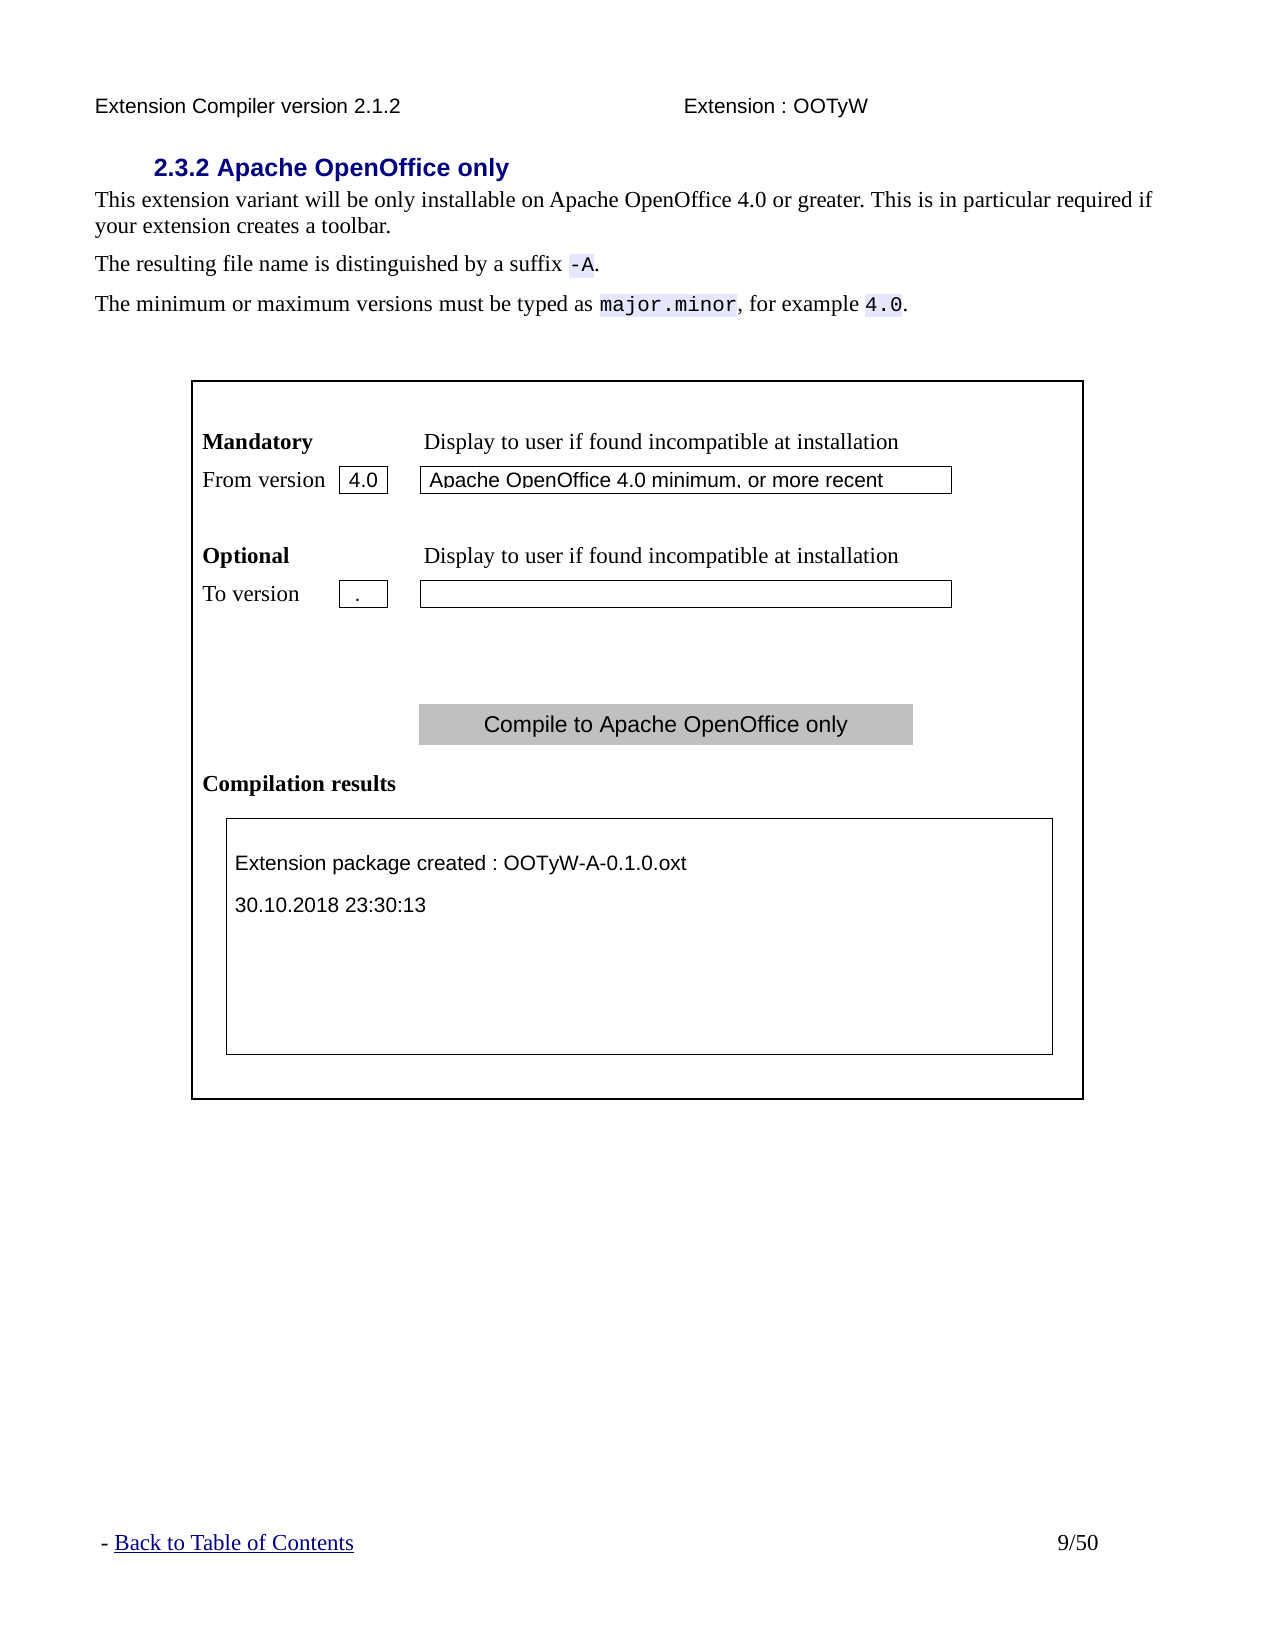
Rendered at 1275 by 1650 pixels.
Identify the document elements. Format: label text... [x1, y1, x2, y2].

text To version [202, 581, 339, 606]
text The resulting file name is distinguished by a suffix -A. [94, 251, 1181, 278]
text From version [202, 467, 339, 492]
text Optional Display to user if found incompatible at installation [202, 543, 1073, 568]
text [388, 467, 420, 492]
text Mandatory Display to user if found incompatible at installation [202, 429, 1073, 454]
text Compilation results [202, 771, 1073, 796]
text [952, 467, 1073, 492]
subtitle Apache OpenOffice only [153, 153, 1181, 181]
text [388, 581, 420, 606]
text This extension variant will be only installable on Apache OpenOffice 4.0 or greater. This is in particular required if your extension creates a toolbar. [94, 187, 1181, 238]
text [952, 581, 1073, 606]
text The minimum or maximum versions must be typed as major.minor, for example 4.0. [94, 290, 1181, 317]
